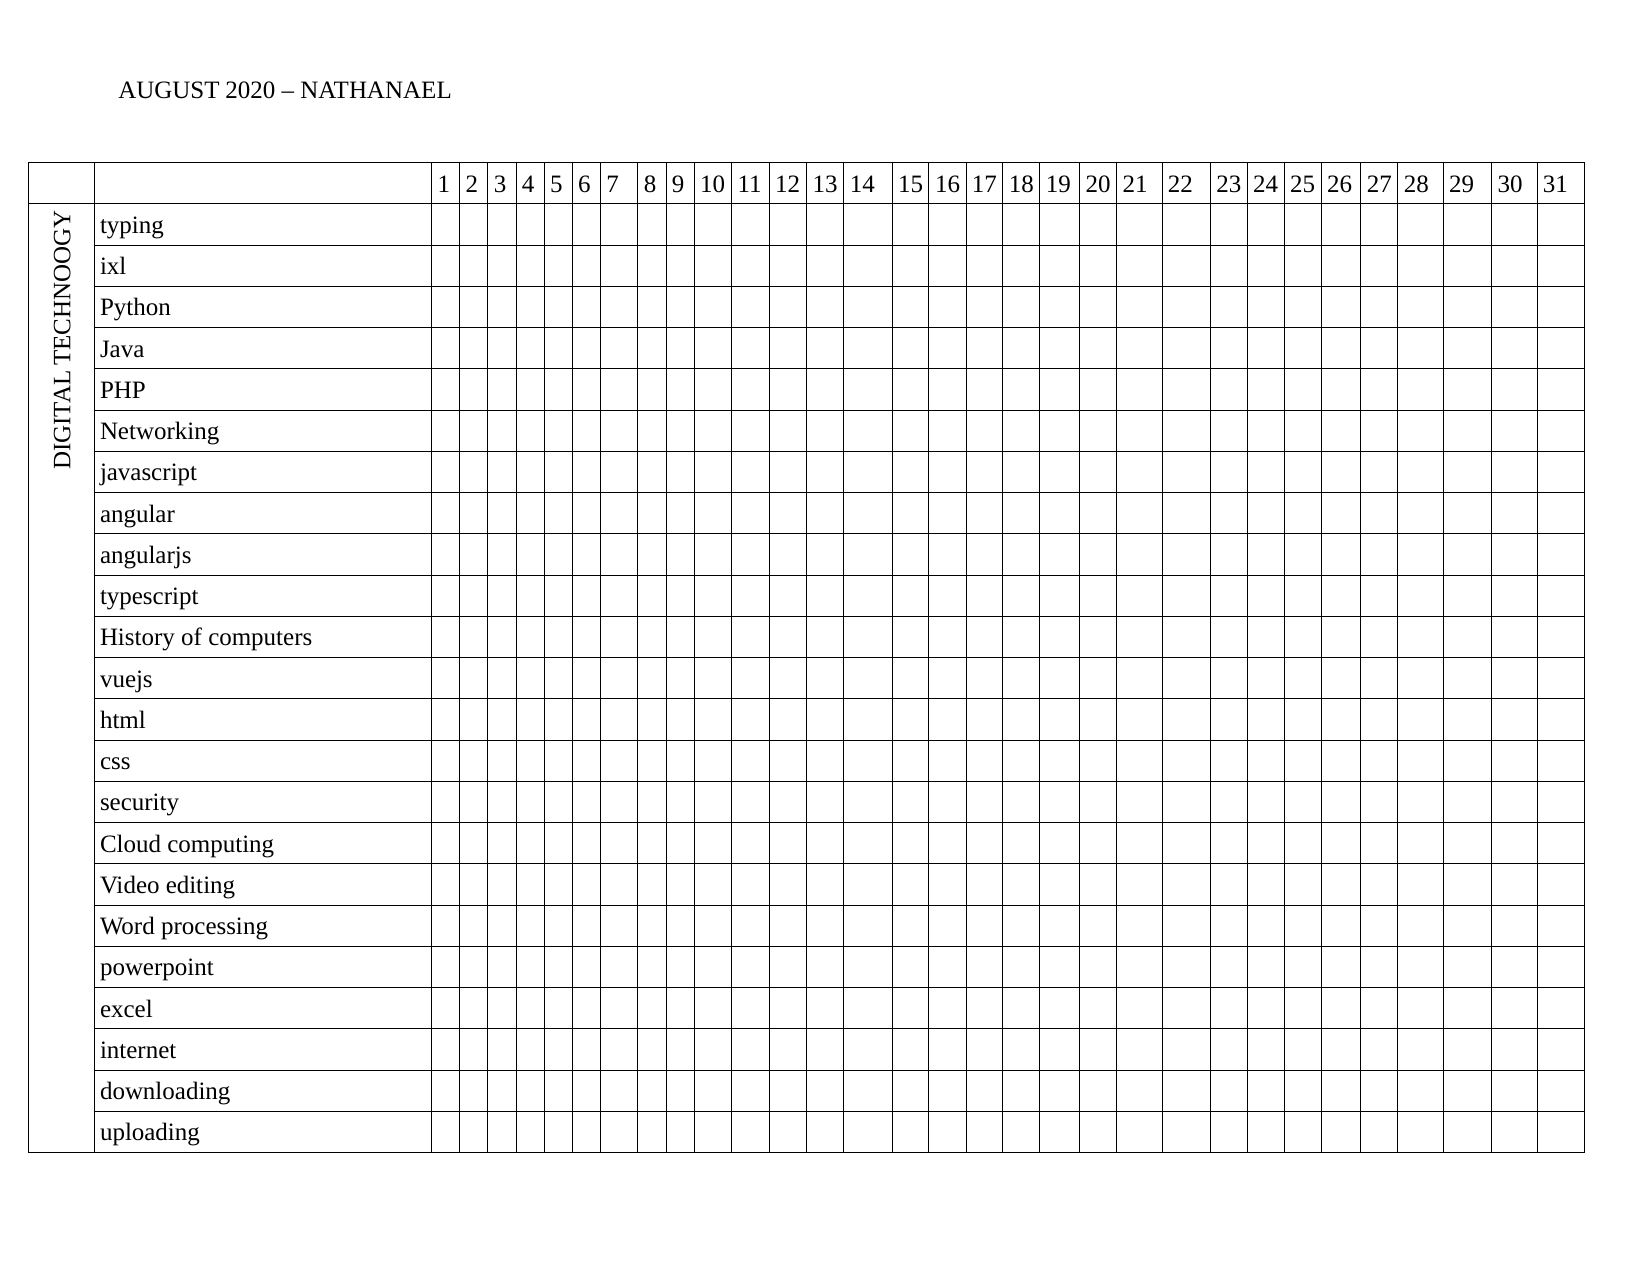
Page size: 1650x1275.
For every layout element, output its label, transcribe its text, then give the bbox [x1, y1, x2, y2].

table_cell [1080, 741, 1116, 781]
table_cell [1285, 658, 1321, 698]
table_cell [1444, 246, 1491, 286]
table_cell [1248, 411, 1284, 451]
table_cell [1080, 1071, 1116, 1111]
table_cell [545, 906, 572, 946]
table_cell [601, 864, 637, 904]
table_cell [1163, 864, 1210, 904]
table_cell [1492, 576, 1537, 616]
table_cell [1444, 947, 1491, 987]
table_header 21 [1117, 163, 1162, 203]
table_cell [1398, 328, 1443, 368]
table_cell [967, 1112, 1002, 1152]
table_cell [695, 411, 731, 451]
table_cell [667, 369, 694, 409]
table_cell [1322, 658, 1360, 698]
table_cell [1080, 287, 1116, 327]
table_cell [573, 246, 600, 286]
table_cell [573, 1029, 600, 1069]
table_cell [1003, 741, 1039, 781]
table_cell [1285, 534, 1321, 574]
table_cell [967, 864, 1002, 904]
table_cell [432, 988, 459, 1028]
table_cell [432, 1029, 459, 1069]
table_cell [667, 1029, 694, 1069]
table_cell [695, 617, 731, 657]
table_cell [1211, 947, 1247, 987]
table_cell [1322, 287, 1360, 327]
table_cell [1211, 411, 1247, 451]
table_cell [488, 1029, 516, 1069]
table_cell [1080, 576, 1116, 616]
table_cell [1444, 658, 1491, 698]
table_cell [601, 452, 637, 492]
table_cell [893, 782, 928, 822]
table_cell [967, 493, 1002, 533]
table_cell [1398, 576, 1443, 616]
table_cell [1361, 1112, 1397, 1152]
table_cell [967, 576, 1002, 616]
table_cell [488, 947, 516, 987]
table_cell [1322, 328, 1360, 368]
table_cell [460, 369, 487, 409]
table_cell [545, 369, 572, 409]
table_cell excel [95, 988, 431, 1028]
table_cell [1444, 906, 1491, 946]
table_cell [432, 493, 459, 533]
table_cell [432, 246, 459, 286]
table_cell [1285, 204, 1321, 244]
table_cell [517, 246, 544, 286]
table_cell [695, 782, 731, 822]
table_cell [967, 906, 1002, 946]
table_cell [1492, 658, 1537, 698]
table_cell [1322, 782, 1360, 822]
table_cell [488, 906, 516, 946]
table_cell [695, 1029, 731, 1069]
table_cell [1285, 411, 1321, 451]
table_cell [893, 534, 928, 574]
table_cell [601, 823, 637, 863]
table_cell [967, 204, 1002, 244]
table_cell [1538, 782, 1584, 822]
table_cell [1080, 782, 1116, 822]
table_cell [1322, 246, 1360, 286]
table_cell [967, 782, 1002, 822]
table_cell [695, 246, 731, 286]
table_cell [1080, 906, 1116, 946]
table_cell [1080, 411, 1116, 451]
table_cell [1163, 823, 1210, 863]
table_cell [545, 1112, 572, 1152]
table_cell [732, 947, 769, 987]
table_cell vuejs [95, 658, 431, 698]
table_cell [770, 452, 806, 492]
table_cell [517, 617, 544, 657]
table_cell [929, 699, 966, 739]
table_cell [667, 287, 694, 327]
table_cell [460, 287, 487, 327]
table_cell [1538, 1071, 1584, 1111]
table_cell [638, 369, 666, 409]
table_cell [488, 617, 516, 657]
table_cell [732, 452, 769, 492]
table_cell [460, 1071, 487, 1111]
table_cell [844, 988, 892, 1028]
table_cell [807, 617, 843, 657]
table_cell [1361, 369, 1397, 409]
table_cell [695, 452, 731, 492]
table_cell [432, 699, 459, 739]
table_cell [1322, 617, 1360, 657]
table_cell angularjs [95, 534, 431, 574]
table_cell [1211, 864, 1247, 904]
table_cell [545, 287, 572, 327]
table_cell [573, 576, 600, 616]
table_cell [929, 864, 966, 904]
table_header 24 [1248, 163, 1284, 203]
table_cell [1538, 906, 1584, 946]
table_cell [1444, 699, 1491, 739]
table_cell [1398, 452, 1443, 492]
table_cell [1361, 699, 1397, 739]
table_cell [893, 906, 928, 946]
table_cell [770, 658, 806, 698]
table_cell [432, 1112, 459, 1152]
table_cell [1211, 988, 1247, 1028]
table_cell [1117, 1029, 1162, 1069]
table_cell [967, 1071, 1002, 1111]
table_cell [1080, 1029, 1116, 1069]
table_cell [601, 906, 637, 946]
table_cell [460, 988, 487, 1028]
table_header 31 [1538, 163, 1584, 203]
table_cell [1361, 576, 1397, 616]
table_cell [1211, 906, 1247, 946]
table_cell [770, 699, 806, 739]
table_cell [893, 369, 928, 409]
table_cell [929, 328, 966, 368]
table_cell [770, 493, 806, 533]
table_cell [1117, 906, 1162, 946]
table_cell [893, 452, 928, 492]
table_cell [1444, 741, 1491, 781]
table_cell [1285, 864, 1321, 904]
table_header 19 [1040, 163, 1079, 203]
table_cell [638, 411, 666, 451]
table_cell [893, 287, 928, 327]
table_header 6 [573, 163, 600, 203]
table_cell [1163, 411, 1210, 451]
table_cell [1163, 328, 1210, 368]
table_cell [1003, 906, 1039, 946]
table_cell [1080, 823, 1116, 863]
table_cell [517, 864, 544, 904]
table_cell [1444, 369, 1491, 409]
table_cell [573, 823, 600, 863]
table_cell [807, 534, 843, 574]
table_cell [1538, 741, 1584, 781]
table_cell [488, 988, 516, 1028]
table_header 18 [1003, 163, 1039, 203]
table_cell [667, 452, 694, 492]
table_cell [732, 328, 769, 368]
table_cell [460, 947, 487, 987]
table_cell [893, 1112, 928, 1152]
table_cell [1322, 741, 1360, 781]
table_cell [929, 1029, 966, 1069]
table_cell [1538, 699, 1584, 739]
table_cell [1211, 452, 1247, 492]
table_cell [770, 204, 806, 244]
table_cell [1040, 782, 1079, 822]
table_cell [929, 493, 966, 533]
table_header 28 [1398, 163, 1443, 203]
table_cell [517, 452, 544, 492]
table_cell [1322, 1029, 1360, 1069]
table_cell Cloud computing [95, 823, 431, 863]
table_cell [488, 328, 516, 368]
table_cell downloading [95, 1071, 431, 1111]
table_cell [1492, 204, 1537, 244]
table_cell [732, 1112, 769, 1152]
table_cell [893, 328, 928, 368]
table_cell [1117, 287, 1162, 327]
table_cell [770, 287, 806, 327]
table_cell [695, 576, 731, 616]
table_cell [545, 534, 572, 574]
table_cell [1538, 988, 1584, 1028]
table_cell [807, 988, 843, 1028]
table_cell [732, 576, 769, 616]
table_cell [1398, 864, 1443, 904]
table_cell [667, 576, 694, 616]
table_cell [573, 699, 600, 739]
table_cell [517, 411, 544, 451]
table_cell [893, 617, 928, 657]
table_cell [1322, 864, 1360, 904]
table_cell [1285, 741, 1321, 781]
table_cell [1211, 369, 1247, 409]
table_cell [893, 576, 928, 616]
table_cell [893, 823, 928, 863]
table_cell [1398, 1112, 1443, 1152]
table_cell [573, 369, 600, 409]
table_cell [638, 782, 666, 822]
table_cell [967, 287, 1002, 327]
table_cell [1285, 617, 1321, 657]
table_cell [1248, 287, 1284, 327]
table_cell [770, 947, 806, 987]
table_cell [1163, 493, 1210, 533]
table_cell [1248, 1071, 1284, 1111]
table_cell [1211, 534, 1247, 574]
table_header 23 [1211, 163, 1247, 203]
table_header 2 [460, 163, 487, 203]
table_cell [844, 287, 892, 327]
table_cell [1444, 411, 1491, 451]
table_cell [1538, 947, 1584, 987]
table_cell [488, 1112, 516, 1152]
table_cell [1492, 906, 1537, 946]
table_cell [1117, 823, 1162, 863]
table_cell [1163, 287, 1210, 327]
table_cell [732, 246, 769, 286]
table_cell [573, 1112, 600, 1152]
table_cell [517, 1071, 544, 1111]
table_cell [1248, 947, 1284, 987]
table_cell [1444, 287, 1491, 327]
table_cell [1538, 411, 1584, 451]
table_cell [432, 287, 459, 327]
table_cell [1248, 988, 1284, 1028]
table_cell [807, 493, 843, 533]
table_cell [1285, 493, 1321, 533]
table_cell [695, 1071, 731, 1111]
table_cell [1211, 328, 1247, 368]
table_cell [1361, 204, 1397, 244]
table_cell [601, 1112, 637, 1152]
table_cell [638, 204, 666, 244]
table_cell [1117, 947, 1162, 987]
table_cell [1117, 452, 1162, 492]
table_cell [1322, 411, 1360, 451]
table_cell [1492, 534, 1537, 574]
table_cell [1163, 246, 1210, 286]
table_cell [488, 658, 516, 698]
table_cell [545, 204, 572, 244]
table_cell [1398, 906, 1443, 946]
table_cell [1248, 246, 1284, 286]
table_cell [1163, 369, 1210, 409]
table_cell [1163, 617, 1210, 657]
table_cell [667, 1071, 694, 1111]
table_cell [1080, 493, 1116, 533]
table_cell [1117, 534, 1162, 574]
table_cell [1040, 1071, 1079, 1111]
table_cell [1003, 1029, 1039, 1069]
table_cell [488, 246, 516, 286]
table_cell [1444, 782, 1491, 822]
table_cell [573, 617, 600, 657]
table_cell Python [95, 287, 431, 327]
table_cell [638, 576, 666, 616]
table_cell [1398, 534, 1443, 574]
table_cell [770, 1029, 806, 1069]
table_cell [638, 328, 666, 368]
table_cell typing [95, 204, 431, 244]
table_cell [545, 617, 572, 657]
table_cell [1538, 658, 1584, 698]
table_cell [1117, 204, 1162, 244]
table_cell [1163, 988, 1210, 1028]
table_cell [770, 617, 806, 657]
table_cell [967, 246, 1002, 286]
table_cell [1538, 1029, 1584, 1069]
table_cell [844, 534, 892, 574]
table_cell [1163, 452, 1210, 492]
table_cell [460, 658, 487, 698]
table_cell [1285, 1071, 1321, 1111]
table_cell [638, 287, 666, 327]
table_cell [573, 493, 600, 533]
table_cell [517, 287, 544, 327]
table_cell [732, 1071, 769, 1111]
table_header 29 [1444, 163, 1491, 203]
table_cell [601, 782, 637, 822]
table_cell [460, 906, 487, 946]
table_cell [770, 906, 806, 946]
table_cell [1003, 204, 1039, 244]
table_cell [967, 534, 1002, 574]
table_cell [929, 534, 966, 574]
table_cell [488, 493, 516, 533]
table_cell [432, 741, 459, 781]
table_cell [967, 369, 1002, 409]
table_cell [1361, 864, 1397, 904]
table_cell [1040, 864, 1079, 904]
table_cell [573, 906, 600, 946]
table_cell [1080, 204, 1116, 244]
table_cell [638, 534, 666, 574]
table_header 10 [695, 163, 731, 203]
table_cell [844, 493, 892, 533]
table_cell [1285, 452, 1321, 492]
table_cell [1211, 1029, 1247, 1069]
table_cell [1117, 699, 1162, 739]
table_cell [1361, 452, 1397, 492]
table_cell [1163, 741, 1210, 781]
table_cell [1211, 1112, 1247, 1152]
table_cell [893, 1071, 928, 1111]
table_cell css [95, 741, 431, 781]
table_cell [1248, 823, 1284, 863]
table_cell [1080, 369, 1116, 409]
table_header 1 [432, 163, 459, 203]
table_header 14 [844, 163, 892, 203]
table_cell [929, 246, 966, 286]
table_cell [1538, 576, 1584, 616]
table_cell [1361, 823, 1397, 863]
table_cell [893, 988, 928, 1028]
table_cell [432, 864, 459, 904]
table_cell [638, 1029, 666, 1069]
table_cell uploading [95, 1112, 431, 1152]
table_cell [667, 947, 694, 987]
table_cell [1398, 369, 1443, 409]
table_cell ixl [95, 246, 431, 286]
table_cell [929, 1071, 966, 1111]
table_cell [1398, 947, 1443, 987]
table_cell [601, 947, 637, 987]
table_cell [460, 452, 487, 492]
table_cell [1163, 699, 1210, 739]
table_cell [1248, 452, 1284, 492]
table_cell PHP [95, 369, 431, 409]
table_cell [1538, 204, 1584, 244]
table_cell [967, 452, 1002, 492]
table_cell [1285, 1029, 1321, 1069]
table_cell [1117, 782, 1162, 822]
table_cell [1117, 1112, 1162, 1152]
table_cell [1398, 699, 1443, 739]
table_cell [967, 741, 1002, 781]
table_cell [460, 576, 487, 616]
table_cell [432, 1071, 459, 1111]
table_cell [460, 204, 487, 244]
table_cell [1361, 246, 1397, 286]
table_cell [1538, 246, 1584, 286]
table_cell [1211, 246, 1247, 286]
table_cell [1040, 204, 1079, 244]
table_cell [1040, 617, 1079, 657]
table_cell [844, 576, 892, 616]
table_cell [545, 988, 572, 1028]
table_cell [1003, 864, 1039, 904]
table_cell [807, 246, 843, 286]
table_cell [1538, 452, 1584, 492]
table_cell Networking [95, 411, 431, 451]
table_cell [667, 864, 694, 904]
table_cell [1492, 741, 1537, 781]
table_cell [1285, 699, 1321, 739]
table_cell [1163, 906, 1210, 946]
table_cell [667, 782, 694, 822]
table_cell [1492, 782, 1537, 822]
table_cell [1322, 534, 1360, 574]
table_cell [1538, 328, 1584, 368]
table_cell [667, 906, 694, 946]
table_cell [1117, 493, 1162, 533]
table_cell [601, 493, 637, 533]
table_cell [1211, 658, 1247, 698]
table_cell [1361, 741, 1397, 781]
table_cell [601, 411, 637, 451]
table_cell [460, 328, 487, 368]
table_cell [488, 369, 516, 409]
table_cell [1322, 988, 1360, 1028]
table_cell [807, 287, 843, 327]
table_cell [1211, 204, 1247, 244]
table_cell [1322, 823, 1360, 863]
table_cell [460, 741, 487, 781]
table_cell [1361, 988, 1397, 1028]
table_cell [1398, 204, 1443, 244]
table_cell [1003, 823, 1039, 863]
table_cell [1492, 411, 1537, 451]
table_cell [1211, 1071, 1247, 1111]
table_cell [432, 452, 459, 492]
table_cell [844, 864, 892, 904]
table_cell [601, 576, 637, 616]
table_cell [1040, 906, 1079, 946]
table_cell [732, 411, 769, 451]
table_cell [432, 617, 459, 657]
table_header 16 [929, 163, 966, 203]
table_cell [1492, 823, 1537, 863]
table_cell [1248, 906, 1284, 946]
table_cell [601, 1029, 637, 1069]
table_cell [488, 411, 516, 451]
table_cell [1003, 947, 1039, 987]
table_cell [1398, 1071, 1443, 1111]
table_cell [1117, 328, 1162, 368]
table_cell [1285, 369, 1321, 409]
table_cell [1444, 204, 1491, 244]
table_cell [1444, 1071, 1491, 1111]
table_cell [667, 204, 694, 244]
table_cell [517, 1029, 544, 1069]
table_cell [601, 534, 637, 574]
table_cell [573, 328, 600, 368]
table_cell [844, 246, 892, 286]
table_cell [517, 906, 544, 946]
table_cell [929, 741, 966, 781]
table_cell [732, 782, 769, 822]
table_cell [460, 1029, 487, 1069]
table_cell [1444, 452, 1491, 492]
table_cell html [95, 699, 431, 739]
table_cell [1163, 204, 1210, 244]
table_cell [1492, 864, 1537, 904]
table_cell [1492, 988, 1537, 1028]
table_cell [1080, 988, 1116, 1028]
table_header 3 [488, 163, 516, 203]
table_cell [1163, 1029, 1210, 1069]
table_cell [695, 988, 731, 1028]
table_cell [432, 823, 459, 863]
table_cell [1080, 534, 1116, 574]
table_cell [695, 864, 731, 904]
table_cell [1003, 369, 1039, 409]
table_cell [1163, 576, 1210, 616]
table_cell [638, 1112, 666, 1152]
table_cell [573, 864, 600, 904]
table_cell [1361, 658, 1397, 698]
table_cell [807, 576, 843, 616]
table_cell [1444, 534, 1491, 574]
table_cell [1322, 1112, 1360, 1152]
table_cell [601, 617, 637, 657]
table_cell [460, 823, 487, 863]
table_cell [638, 658, 666, 698]
table_cell [967, 823, 1002, 863]
table_cell [967, 947, 1002, 987]
table_header [95, 163, 431, 203]
table_cell [1361, 534, 1397, 574]
table_cell [1163, 782, 1210, 822]
table_cell [1163, 1112, 1210, 1152]
table_cell internet [95, 1029, 431, 1069]
table_cell [517, 988, 544, 1028]
table_cell [488, 864, 516, 904]
table_cell [1040, 576, 1079, 616]
table_cell [1538, 1112, 1584, 1152]
table_cell [1080, 1112, 1116, 1152]
table_cell [601, 1071, 637, 1111]
table_cell [1361, 328, 1397, 368]
table_cell [460, 1112, 487, 1152]
table_cell [732, 658, 769, 698]
table_cell [844, 369, 892, 409]
table_cell [695, 287, 731, 327]
table_header 11 [732, 163, 769, 203]
table_cell [488, 452, 516, 492]
table_cell [517, 534, 544, 574]
table_cell [1040, 452, 1079, 492]
table_cell [432, 782, 459, 822]
table_cell [967, 1029, 1002, 1069]
table_cell [770, 369, 806, 409]
table_cell [1003, 1112, 1039, 1152]
table_cell [1492, 287, 1537, 327]
table_cell [638, 699, 666, 739]
table_cell Java [95, 328, 431, 368]
table_cell [545, 699, 572, 739]
table_cell [1248, 576, 1284, 616]
table_cell [1538, 369, 1584, 409]
table_cell [695, 699, 731, 739]
table_cell [844, 658, 892, 698]
table_cell [667, 741, 694, 781]
table_cell [695, 369, 731, 409]
table_cell [770, 411, 806, 451]
table_header 9 [667, 163, 694, 203]
table_cell [1211, 617, 1247, 657]
table_cell [488, 287, 516, 327]
table_header 13 [807, 163, 843, 203]
table_cell [1211, 782, 1247, 822]
table_cell [807, 906, 843, 946]
table_cell [432, 947, 459, 987]
table_cell [770, 1112, 806, 1152]
table_header 26 [1322, 163, 1360, 203]
table_cell [1322, 204, 1360, 244]
table_cell [573, 1071, 600, 1111]
table_header 20 [1080, 163, 1116, 203]
table_cell [967, 699, 1002, 739]
table_cell [573, 452, 600, 492]
table_cell [545, 823, 572, 863]
table_cell [667, 534, 694, 574]
table_cell [1285, 988, 1321, 1028]
table_cell [1285, 782, 1321, 822]
table_cell [1322, 906, 1360, 946]
table_cell [573, 947, 600, 987]
table_cell [770, 741, 806, 781]
table_cell [732, 823, 769, 863]
table_cell typescript [95, 576, 431, 616]
table_cell [844, 452, 892, 492]
table_cell [517, 493, 544, 533]
table_header 4 [517, 163, 544, 203]
table_cell [807, 782, 843, 822]
table_cell [770, 864, 806, 904]
table_cell [1117, 369, 1162, 409]
table_cell [1211, 493, 1247, 533]
table_cell [1080, 452, 1116, 492]
table_cell [1040, 411, 1079, 451]
table_cell [695, 947, 731, 987]
table_cell [807, 369, 843, 409]
table_cell [1080, 328, 1116, 368]
table_cell [1285, 576, 1321, 616]
table_cell [1322, 493, 1360, 533]
table_cell [460, 493, 487, 533]
table_cell [1003, 534, 1039, 574]
table_cell [1040, 741, 1079, 781]
table_cell [1248, 617, 1284, 657]
table_cell [695, 204, 731, 244]
table_cell [1322, 947, 1360, 987]
table_cell [1398, 988, 1443, 1028]
table_cell [929, 576, 966, 616]
table_cell [545, 658, 572, 698]
table_cell [545, 782, 572, 822]
table_cell [667, 823, 694, 863]
table_cell [1003, 1071, 1039, 1111]
table_cell [1492, 1029, 1537, 1069]
table_cell Video editing [95, 864, 431, 904]
table_cell [1040, 947, 1079, 987]
table_cell [929, 906, 966, 946]
table_cell [1003, 452, 1039, 492]
table_cell [1003, 658, 1039, 698]
table_cell [732, 617, 769, 657]
table_cell [1003, 246, 1039, 286]
table_cell [893, 699, 928, 739]
table_cell [1444, 1112, 1491, 1152]
table_cell [1040, 1029, 1079, 1069]
table_cell [1040, 658, 1079, 698]
table_header 30 [1492, 163, 1537, 203]
table_cell [667, 328, 694, 368]
table_cell [1003, 699, 1039, 739]
table_cell [545, 411, 572, 451]
table_cell [488, 823, 516, 863]
table_cell [1361, 906, 1397, 946]
table_cell [601, 246, 637, 286]
table_cell [695, 1112, 731, 1152]
table_cell [517, 658, 544, 698]
table_cell [432, 658, 459, 698]
table_cell [695, 741, 731, 781]
table_cell [770, 988, 806, 1028]
table_cell [460, 246, 487, 286]
table_cell [1361, 1071, 1397, 1111]
table_cell [1444, 823, 1491, 863]
table_cell [807, 452, 843, 492]
table_cell [1248, 1112, 1284, 1152]
table_cell [1398, 246, 1443, 286]
table_cell [1248, 328, 1284, 368]
table_cell [1492, 947, 1537, 987]
table_cell [1211, 823, 1247, 863]
table_cell [1040, 328, 1079, 368]
table_cell [545, 493, 572, 533]
table_cell [807, 1029, 843, 1069]
table_cell [1248, 369, 1284, 409]
table_cell [967, 617, 1002, 657]
table_cell [807, 864, 843, 904]
table_cell [601, 369, 637, 409]
table_header 12 [770, 163, 806, 203]
table_cell [844, 741, 892, 781]
table_cell [1492, 1112, 1537, 1152]
table_cell [1040, 534, 1079, 574]
table_cell [770, 576, 806, 616]
table_cell [1285, 823, 1321, 863]
table_cell [1117, 864, 1162, 904]
table_cell [1248, 493, 1284, 533]
table_cell [517, 823, 544, 863]
table_cell [1492, 493, 1537, 533]
table_cell [432, 534, 459, 574]
table_cell [695, 493, 731, 533]
table_cell [638, 1071, 666, 1111]
table_cell [732, 1029, 769, 1069]
table_cell [460, 534, 487, 574]
table_cell [844, 617, 892, 657]
table_cell [1211, 287, 1247, 327]
table_cell [1003, 782, 1039, 822]
table_cell [488, 782, 516, 822]
table_cell [1040, 823, 1079, 863]
table_cell [432, 328, 459, 368]
table_cell [1398, 782, 1443, 822]
table_cell [1003, 411, 1039, 451]
table_cell [1285, 287, 1321, 327]
table_cell [638, 988, 666, 1028]
table_cell [770, 328, 806, 368]
table_cell [601, 699, 637, 739]
table_cell [573, 204, 600, 244]
table_cell [732, 699, 769, 739]
table_cell [770, 782, 806, 822]
table_header 27 [1361, 163, 1397, 203]
table_cell [844, 1071, 892, 1111]
table_cell [1538, 493, 1584, 533]
table_cell [1040, 988, 1079, 1028]
table_cell [807, 823, 843, 863]
table_cell [667, 699, 694, 739]
table_cell [1080, 864, 1116, 904]
table_cell [1444, 576, 1491, 616]
table_cell [488, 204, 516, 244]
table_cell [1492, 452, 1537, 492]
table_cell [667, 658, 694, 698]
table_cell [1117, 246, 1162, 286]
table_cell [667, 1112, 694, 1152]
table_cell [695, 823, 731, 863]
table_cell [695, 328, 731, 368]
table_cell [1538, 534, 1584, 574]
table_cell security [95, 782, 431, 822]
table_cell [1492, 246, 1537, 286]
table_cell [807, 699, 843, 739]
table_cell [1492, 369, 1537, 409]
table_cell [1444, 864, 1491, 904]
table_cell [807, 1071, 843, 1111]
table_cell [929, 287, 966, 327]
table_cell [1492, 328, 1537, 368]
table_cell [1248, 699, 1284, 739]
table_cell [1492, 699, 1537, 739]
table_cell [573, 741, 600, 781]
table_cell [573, 658, 600, 698]
table_cell [732, 534, 769, 574]
table_cell [807, 328, 843, 368]
table_cell [967, 658, 1002, 698]
table_header 7 [601, 163, 637, 203]
table_cell [1322, 452, 1360, 492]
table_cell [893, 1029, 928, 1069]
table_cell [1398, 617, 1443, 657]
table_cell [929, 204, 966, 244]
table_cell [929, 823, 966, 863]
table_cell [1398, 741, 1443, 781]
table_cell [732, 204, 769, 244]
table_cell [1003, 576, 1039, 616]
table_cell [601, 328, 637, 368]
table_cell [807, 411, 843, 451]
table_cell [929, 988, 966, 1028]
table_cell [967, 328, 1002, 368]
table_cell [1248, 864, 1284, 904]
table_cell [1080, 246, 1116, 286]
table_cell [573, 782, 600, 822]
table_cell [1248, 204, 1284, 244]
table_cell [1117, 741, 1162, 781]
table_cell [1080, 658, 1116, 698]
table_cell javascript [95, 452, 431, 492]
table_cell [1248, 658, 1284, 698]
table_cell [1361, 287, 1397, 327]
table_cell [893, 204, 928, 244]
table_cell [638, 906, 666, 946]
table_cell [695, 534, 731, 574]
table_cell [1492, 1071, 1537, 1111]
table_cell [1444, 617, 1491, 657]
table_cell [488, 576, 516, 616]
table_cell [770, 823, 806, 863]
table_cell [517, 741, 544, 781]
table_cell [517, 1112, 544, 1152]
table_cell [1211, 576, 1247, 616]
table_cell [432, 411, 459, 451]
table_cell [893, 658, 928, 698]
table_cell [844, 328, 892, 368]
table_cell [1080, 947, 1116, 987]
table_cell [460, 699, 487, 739]
table_cell [1444, 493, 1491, 533]
table_cell [1117, 1071, 1162, 1111]
table_header 25 [1285, 163, 1321, 203]
table_cell [695, 906, 731, 946]
table_cell [893, 411, 928, 451]
table_cell [1040, 369, 1079, 409]
table_cell [488, 699, 516, 739]
table_cell [967, 988, 1002, 1028]
table_cell [1361, 617, 1397, 657]
table_cell [1003, 988, 1039, 1028]
table_cell [1361, 411, 1397, 451]
table_cell [1361, 782, 1397, 822]
table_cell [893, 493, 928, 533]
table_cell [844, 823, 892, 863]
table_cell [601, 658, 637, 698]
table_cell [1040, 287, 1079, 327]
table_header 8 [638, 163, 666, 203]
table_cell [844, 906, 892, 946]
table_cell [1492, 617, 1537, 657]
table_cell [1398, 411, 1443, 451]
table_cell [1538, 864, 1584, 904]
table_cell [517, 328, 544, 368]
table_cell [1538, 617, 1584, 657]
table_cell [1322, 699, 1360, 739]
table_cell [601, 988, 637, 1028]
table_cell [807, 1112, 843, 1152]
table_cell [460, 411, 487, 451]
table_cell [1398, 823, 1443, 863]
table_cell [601, 287, 637, 327]
table_cell [844, 1112, 892, 1152]
table_cell [1285, 1112, 1321, 1152]
table_cell [1322, 1071, 1360, 1111]
table_cell [1322, 369, 1360, 409]
table_cell [893, 947, 928, 987]
table_cell [1040, 493, 1079, 533]
table_cell [732, 988, 769, 1028]
table_cell [488, 741, 516, 781]
table_cell [573, 411, 600, 451]
table_cell [1444, 988, 1491, 1028]
table_cell [1080, 699, 1116, 739]
table_cell [732, 493, 769, 533]
table_cell [1398, 658, 1443, 698]
table_cell [807, 741, 843, 781]
table_cell [807, 204, 843, 244]
table_cell [638, 741, 666, 781]
table_cell [667, 411, 694, 451]
table_cell [929, 617, 966, 657]
table_cell [893, 864, 928, 904]
table_cell [601, 741, 637, 781]
table_cell [1322, 576, 1360, 616]
table_cell [695, 658, 731, 698]
table_cell [460, 617, 487, 657]
table_cell [1003, 617, 1039, 657]
table_cell [1003, 493, 1039, 533]
table_cell [432, 906, 459, 946]
table_cell [667, 617, 694, 657]
table_cell [1163, 658, 1210, 698]
table_cell [573, 287, 600, 327]
table_header 22 [1163, 163, 1210, 203]
table_cell [1163, 1071, 1210, 1111]
table_cell [732, 287, 769, 327]
table_cell [517, 947, 544, 987]
table_cell [1163, 947, 1210, 987]
table_cell [638, 947, 666, 987]
table_cell [1117, 617, 1162, 657]
table_cell [1080, 617, 1116, 657]
table_cell [545, 1071, 572, 1111]
table_cell [929, 452, 966, 492]
table_header 5 [545, 163, 572, 203]
table_cell [844, 411, 892, 451]
table_cell [1117, 576, 1162, 616]
table_cell [432, 204, 459, 244]
table_cell [545, 328, 572, 368]
table_cell [545, 246, 572, 286]
table_cell [667, 246, 694, 286]
table_cell [545, 947, 572, 987]
table_cell [638, 452, 666, 492]
table_cell [1398, 493, 1443, 533]
table_header 15 [893, 163, 928, 203]
table_cell [1538, 287, 1584, 327]
table_cell powerpoint [95, 947, 431, 987]
table_cell [1040, 246, 1079, 286]
table_cell DIGITAL TECHNOOGY [29, 204, 94, 1152]
table_cell [732, 906, 769, 946]
table_cell [893, 741, 928, 781]
table_cell [545, 1029, 572, 1069]
table_cell History of computers [95, 617, 431, 657]
table_cell [1285, 246, 1321, 286]
table_cell [517, 369, 544, 409]
table_cell [929, 658, 966, 698]
table_cell [1248, 741, 1284, 781]
table_cell [1444, 1029, 1491, 1069]
table_cell [1285, 328, 1321, 368]
table_cell [807, 947, 843, 987]
table_cell [844, 782, 892, 822]
table_cell [573, 534, 600, 574]
table_cell [1211, 699, 1247, 739]
table_cell [488, 1071, 516, 1111]
table_cell [1003, 287, 1039, 327]
table_cell [844, 699, 892, 739]
table_cell [517, 782, 544, 822]
table_cell [1040, 699, 1079, 739]
table_cell [1003, 328, 1039, 368]
table_cell [1285, 947, 1321, 987]
table_cell [545, 864, 572, 904]
table_cell [1538, 823, 1584, 863]
table_cell [1398, 287, 1443, 327]
table_cell [929, 1112, 966, 1152]
table_cell [967, 411, 1002, 451]
table_cell [460, 782, 487, 822]
table_cell [638, 823, 666, 863]
table_cell [601, 204, 637, 244]
table_cell [732, 864, 769, 904]
table_cell [1444, 328, 1491, 368]
table_cell [432, 576, 459, 616]
table_cell [638, 617, 666, 657]
table_cell [929, 947, 966, 987]
table_cell [545, 741, 572, 781]
table_cell [844, 204, 892, 244]
table_cell [460, 864, 487, 904]
table_cell [1248, 782, 1284, 822]
table_cell [638, 864, 666, 904]
table_header [29, 163, 94, 203]
table_cell [638, 493, 666, 533]
table_cell [1117, 658, 1162, 698]
table_cell [1248, 534, 1284, 574]
table_cell [929, 369, 966, 409]
table_cell [573, 988, 600, 1028]
table_cell [545, 576, 572, 616]
table_cell [770, 246, 806, 286]
table_cell [1040, 1112, 1079, 1152]
table_header 17 [967, 163, 1002, 203]
table_cell [929, 782, 966, 822]
table_cell [770, 1071, 806, 1111]
table_cell [770, 534, 806, 574]
table_cell [929, 411, 966, 451]
table_cell [844, 1029, 892, 1069]
table_cell [432, 369, 459, 409]
table_cell [732, 741, 769, 781]
table_cell [807, 658, 843, 698]
table_cell [545, 452, 572, 492]
table_cell [667, 493, 694, 533]
table_cell [1361, 1029, 1397, 1069]
table_cell [1398, 1029, 1443, 1069]
table_cell [517, 576, 544, 616]
table_cell [517, 204, 544, 244]
table_cell [1361, 493, 1397, 533]
table_cell [1163, 534, 1210, 574]
table_cell [1248, 1029, 1284, 1069]
table_cell [1211, 741, 1247, 781]
table_cell angular [95, 493, 431, 533]
table_cell [893, 246, 928, 286]
table_cell [1117, 988, 1162, 1028]
table_cell [517, 699, 544, 739]
table_cell Word processing [95, 906, 431, 946]
table_cell [1285, 906, 1321, 946]
table_cell [488, 534, 516, 574]
table_cell [844, 947, 892, 987]
table_cell [667, 988, 694, 1028]
table_cell [1361, 947, 1397, 987]
table_cell [1117, 411, 1162, 451]
table_cell [638, 246, 666, 286]
table_cell [732, 369, 769, 409]
